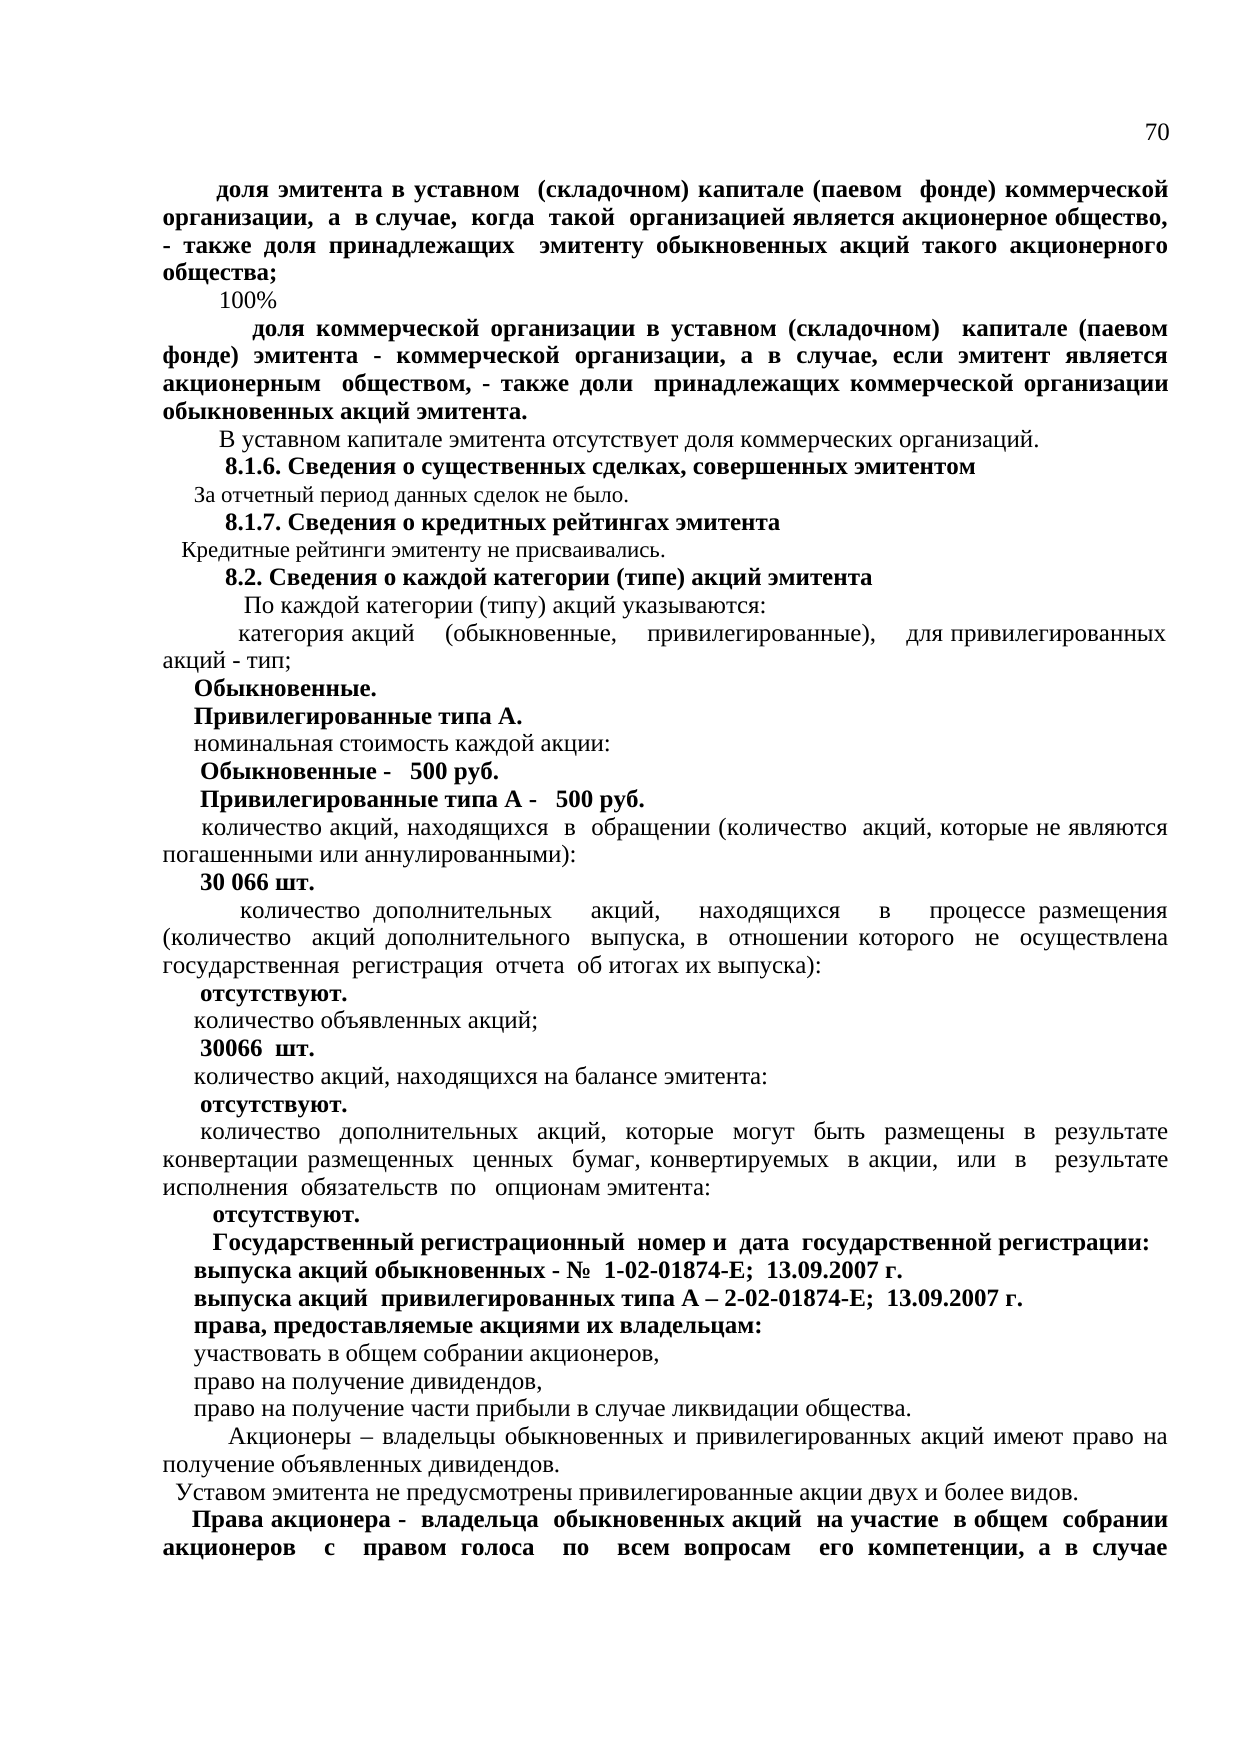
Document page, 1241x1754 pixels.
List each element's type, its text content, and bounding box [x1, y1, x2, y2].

text количество объявленных акций; [162, 1007, 1169, 1034]
text категория акций (обыкновенные, привилегированные), для привилегированных акций - тип; [162, 619, 1169, 674]
text отсутствуют. [162, 979, 1169, 1007]
text выпуска акций обыкновенных - № 1-02-01874-Е; 13.09.2007 г. [162, 1256, 1169, 1284]
text Привилегированные типа А. [162, 702, 1169, 729]
text Обыкновенные. [162, 674, 1169, 702]
text 100% [162, 286, 1169, 314]
text Привилегированные типа А - 500 руб. [162, 785, 1169, 813]
text количество акций, находящихся в обращении (количество акций, которые не являются погашенными или аннулированными): [162, 813, 1169, 868]
text Права акционера - владельца обыкновенных акций на участие в общем собрании акционеров с правом голоса по всем вопросам его компетенции, а в случае [162, 1505, 1169, 1561]
text За отчетный период данных сделок не было. [162, 480, 1169, 508]
text Обыкновенные - 500 руб. [162, 757, 1169, 785]
text номинальная стоимость каждой акции: [162, 729, 1169, 757]
text 8.1.7. Сведения о кредитных рейтингах эмитента [162, 508, 1169, 536]
text 30066 шт. [162, 1034, 1169, 1062]
text выпуска акций привилегированных типа А – 2-02-01874-Е; 13.09.2007 г. [162, 1284, 1169, 1311]
text Уставом эмитента не предусмотрены привилегированные акции двух и более видов. [162, 1478, 1169, 1505]
text доля эмитента в уставном (складочном) капитале (паевом фонде) коммерческой организации, а в случае, когда такой организацией является акционерное общество, - также доля принадлежащих эмитенту обыкновенных акций такого акционерного общества; [162, 175, 1169, 286]
text Акционеры – владельцы обыкновенных и привилегированных акций имеют право на получение объявленных дивидендов. [162, 1422, 1169, 1478]
text право на получение части прибыли в случае ликвидации общества. [162, 1394, 1169, 1422]
text По каждой категории (типу) акций указываются: [162, 591, 1169, 619]
text Государственный регистрационный номер и дата государственной регистрации: [162, 1228, 1169, 1256]
text количество дополнительных акций, находящихся в процессе размещения (количество акций дополнительного выпуска, в отношении которого не осуществлена государственная регистрация отчета об итогах их выпуска): [162, 896, 1169, 979]
text 8.2. Сведения о каждой категории (типе) акций эмитента [162, 563, 1169, 591]
text 30 066 шт. [162, 868, 1169, 896]
text В уставном капитале эмитента отсутствует доля коммерческих организаций. [162, 425, 1169, 452]
text количество дополнительных акций, которые могут быть размещены в результате конвертации размещенных ценных бумаг, конвертируемых в акции, или в результате исполнения обязательств по опционам эмитента: [162, 1117, 1169, 1201]
text 8.1.6. Сведения о существенных сделках, совершенных эмитентом [162, 452, 1169, 480]
text участвовать в общем собрании акционеров, [162, 1339, 1169, 1367]
text доля коммерческой организации в уставном (складочном) капитале (паевом фонде) эмитента - коммерческой организации, а в случае, если эмитент является акционерным обществом, - также доли принадлежащих коммерческой организации обыкновенных акций эмитента. [162, 314, 1169, 425]
text количество акций, находящихся на балансе эмитента: [162, 1062, 1169, 1090]
text отсутствуют. [162, 1201, 1169, 1228]
text права, предоставляемые акциями их владельцам: [162, 1311, 1169, 1339]
text отсутствуют. [162, 1090, 1169, 1117]
text Кредитные рейтинги эмитенту не присваивались. [162, 536, 1169, 563]
text право на получение дивидендов, [162, 1367, 1169, 1394]
